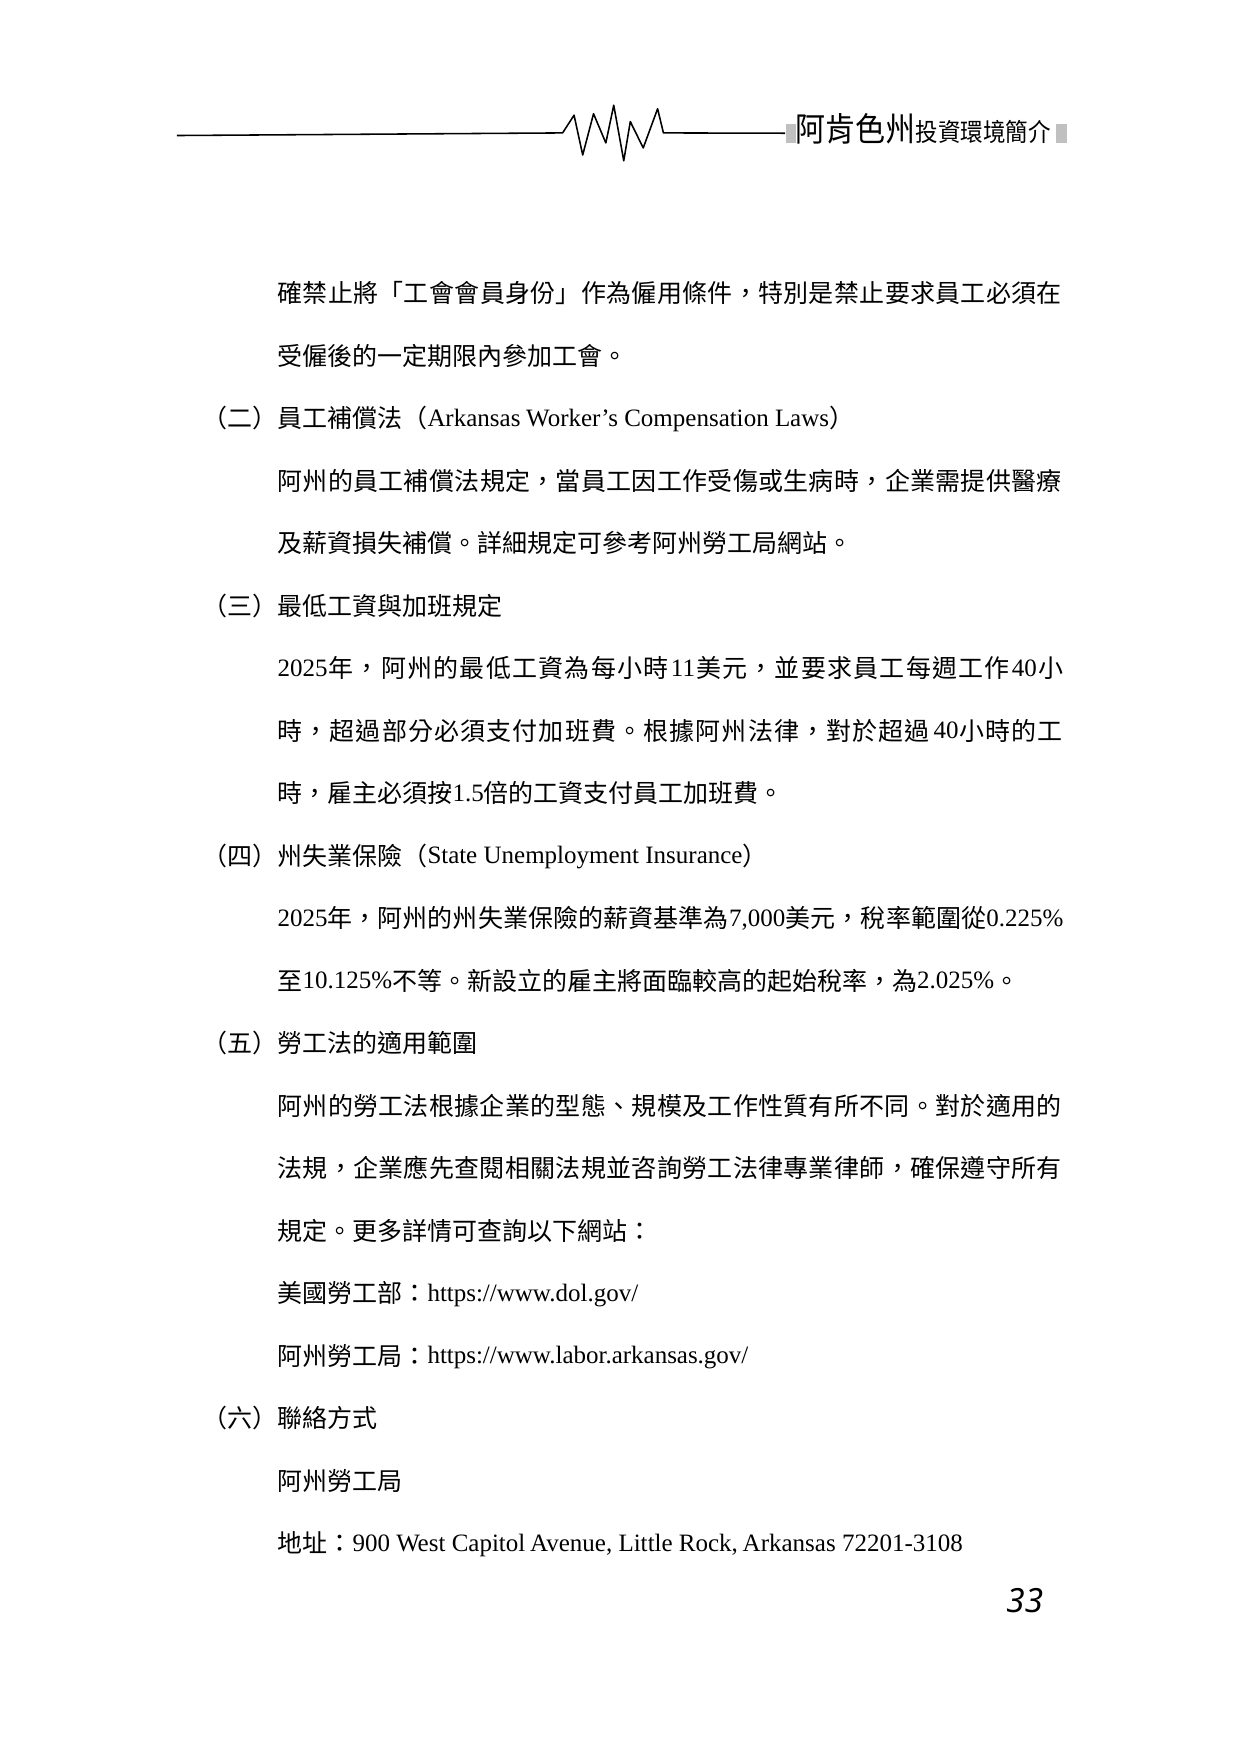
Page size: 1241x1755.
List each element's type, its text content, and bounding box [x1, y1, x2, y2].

text 阿州勞工局 [277, 1438, 1063, 1500]
text （五）勞工法的適用範圍 阿州的勞工法根據企業的型態、規模及工作性質有所不同。對於適用的法規，企業應先查閱相關法規並咨詢勞工法律專業律師，確保遵守所有規定。更多詳情可查詢以下網站： 美國勞工部：https://www.dol.gov/ 阿州勞工局：https://www.labor.arkansas.gov/ [202, 1000, 1063, 1375]
text 地址：900 West Capitol Avenue, Little Rock, Arkansas 72201-3108 [277, 1500, 1063, 1563]
text （六）聯絡方式 [202, 1375, 1063, 1438]
text 確禁止將「工會會員身份」作為僱用條件，特別是禁止要求員工必須在受僱後的一定期限內參加工會。 [202, 250, 1063, 375]
text （三）最低工資與加班規定 2025年，阿州的最低工資為每小時11美元，並要求員工每週工作40小時，超過部分必須支付加班費。根據阿州法律，對於超過40小時的工時，雇主必須按1.5倍的工資支付員工加班費。 [202, 563, 1063, 813]
text （四）州失業保險（State Unemployment Insurance） 2025年，阿州的州失業保險的薪資基準為7,000美元，稅率範圍從0.225%至10.125%不等。新設立的雇主將面臨較高的起始稅率，為2.025%。 [202, 813, 1063, 1000]
text （二）員工補償法（Arkansas Worker’s Compensation Laws） 阿州的員工補償法規定，當員工因工作受傷或生病時，企業需提供醫療及薪資損失補償。詳細規定可參考阿州勞工局網站。 [202, 375, 1063, 563]
